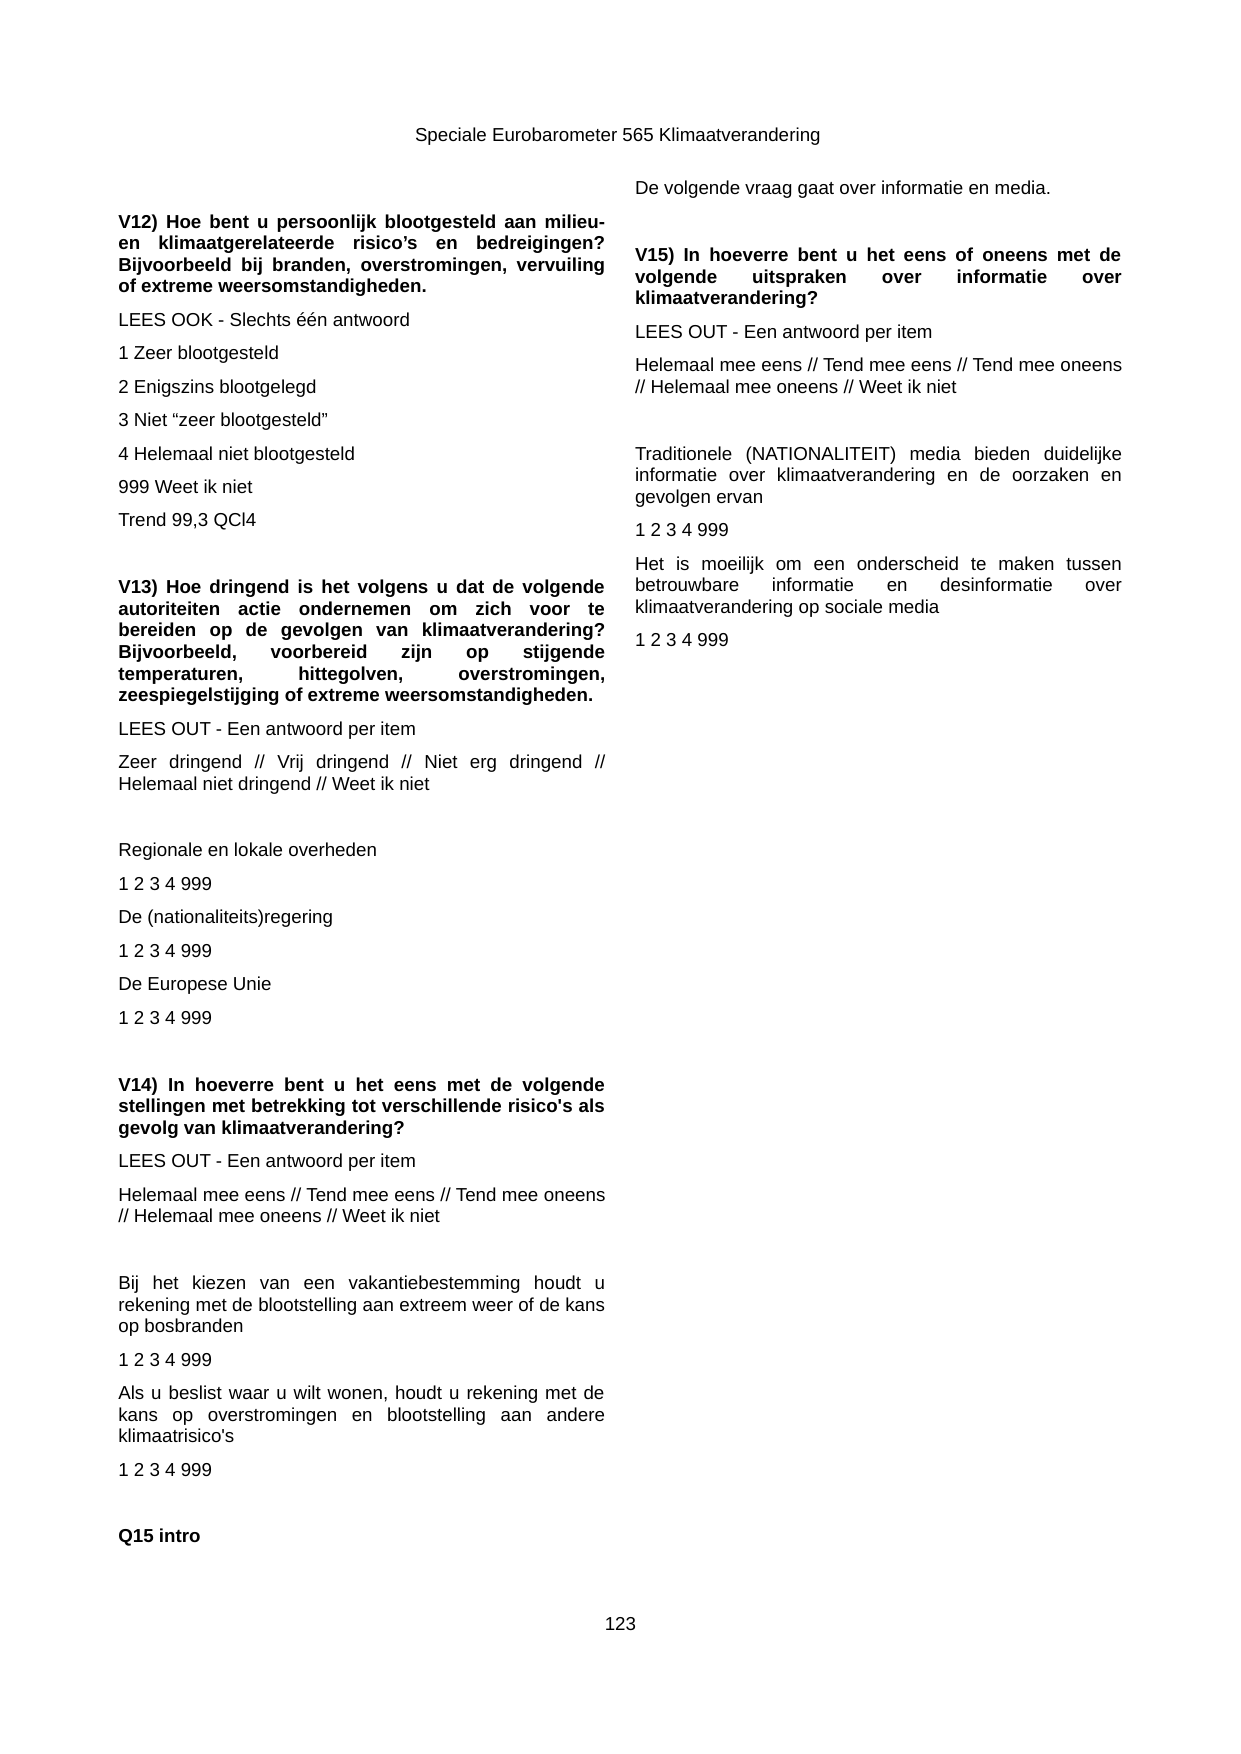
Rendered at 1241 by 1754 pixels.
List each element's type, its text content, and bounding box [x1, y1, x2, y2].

text 1 2 3 4 999 [635, 629, 1122, 651]
text Helemaal mee eens // Tend mee eens // Tend mee oneens // Helemaal mee oneens // Weet ik niet [118, 1183, 605, 1226]
text 1 2 3 4 999 [118, 1006, 605, 1028]
text LEES OUT - Een antwoord per item [118, 717, 605, 739]
text 1 2 3 4 999 [118, 939, 605, 961]
text De Europese Unie [118, 973, 605, 994]
text Zeer dringend // Vrij dringend // Niet erg dringend // Helemaal niet dringend // Weet ik niet [118, 751, 605, 794]
text 999 Weet ik niet [118, 476, 605, 497]
text Als u beslist waar u wilt wonen, houdt u rekening met de kans op overstromingen en blootstelling aan andere klimaatrisico's [118, 1382, 605, 1446]
text V12) Hoe bent u persoonlijk blootgesteld aan milieu- en klimaatgerelateerde risico’s en bedreigingen? Bijvoorbeeld bij branden, overstromingen, vervuiling of extreme weersomstandigheden. [118, 211, 605, 297]
text Traditionele (NATIONALITEIT) media bieden duidelijke informatie over klimaatverandering en de oorzaken en gevolgen ervan [635, 442, 1122, 507]
text LEES OOK - Slechts één antwoord [118, 309, 605, 330]
text 1 2 3 4 999 [118, 1348, 605, 1370]
text V14) In hoeverre bent u het eens met de volgende stellingen met betrekking tot verschillende risico's als gevolg van klimaatverandering? [118, 1073, 605, 1138]
text 2 Enigszins blootgelegd [118, 376, 605, 397]
text Helemaal mee eens // Tend mee eens // Tend mee oneens // Helemaal mee oneens // Weet ik niet [635, 354, 1122, 397]
text LEES OUT - Een antwoord per item [118, 1150, 605, 1171]
text V13) Hoe dringend is het volgens u dat de volgende autoriteiten actie ondernemen om zich voor te bereiden op de gevolgen van klimaatverandering? Bijvoorbeeld, voorbereid zijn op stijgende temperaturen, hittegolven, overstromingen, zeespiegelstijging of extreme weersomstandigheden. [118, 576, 605, 706]
text 1 2 3 4 999 [118, 1458, 605, 1480]
text 1 2 3 4 999 [118, 873, 605, 894]
text Q15 intro [118, 1525, 605, 1547]
text 1 2 3 4 999 [635, 519, 1122, 541]
text De (nationaliteits)regering [118, 906, 605, 928]
text De volgende vraag gaat over informatie en media. [635, 177, 1122, 199]
text LEES OUT - Een antwoord per item [635, 321, 1122, 342]
text 1 Zeer blootgesteld [118, 342, 605, 364]
text 4 Helemaal niet blootgesteld [118, 442, 605, 464]
text Bij het kiezen van een vakantiebestemming houdt u rekening met de blootstelling aan extreem weer of de kans op bosbranden [118, 1272, 605, 1336]
text V15) In hoeverre bent u het eens of oneens met de volgende uitspraken over informatie over klimaatverandering? [635, 244, 1122, 309]
text Regionale en lokale overheden [118, 839, 605, 861]
text Het is moeilijk om een onderscheid te maken tussen betrouwbare informatie en desinformatie over klimaatverandering op sociale media [635, 552, 1122, 617]
text 3 Niet “zeer blootgesteld” [118, 409, 605, 431]
text Trend 99,3 QCl4 [118, 509, 605, 531]
